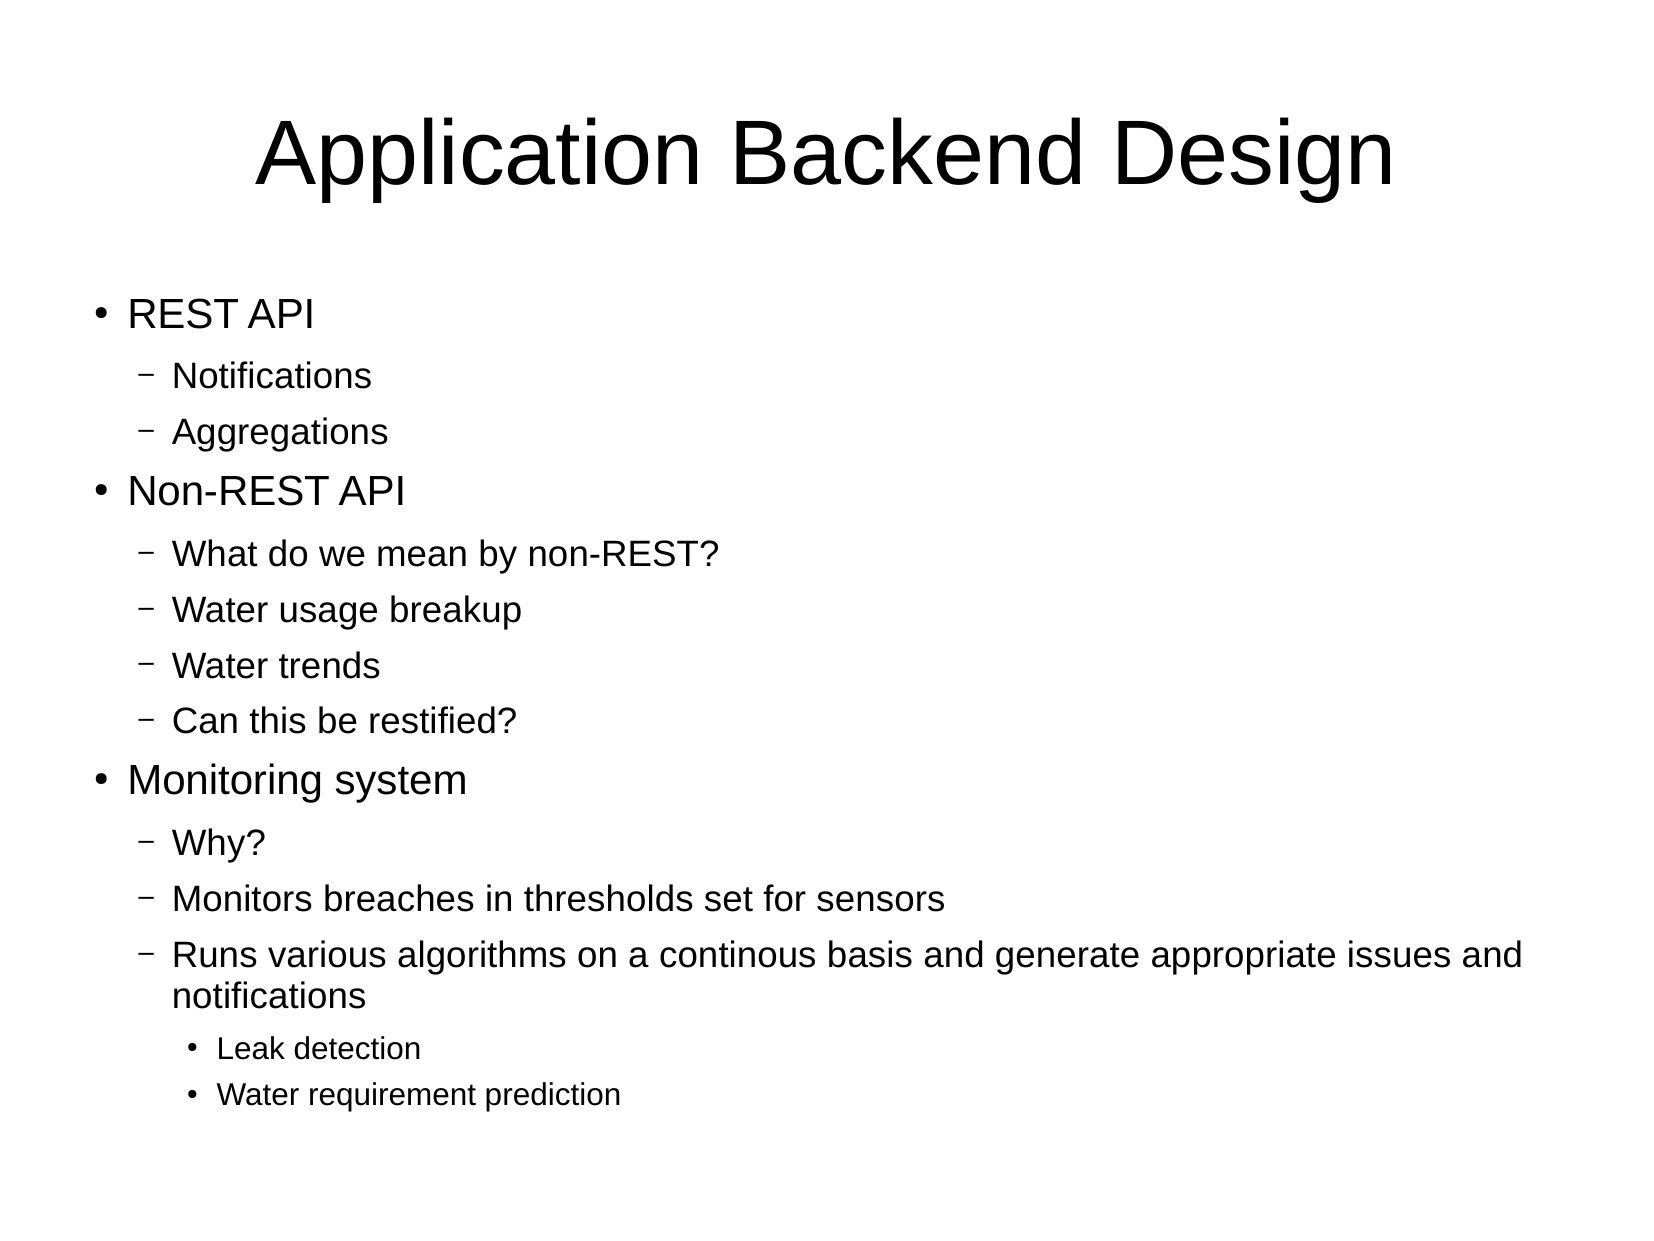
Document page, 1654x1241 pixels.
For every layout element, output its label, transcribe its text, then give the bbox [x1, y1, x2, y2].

title Application Backend Design [82, 49, 1571, 257]
list REST API Notifications Aggregations Non-REST API What do we mean by non-REST? Water usage breakup Water trends Can this be restified? Monitoring system Why? Monitors breaches in thresholds set for sensors Runs various algorithms on a continous basis and generate appropriate issues and notifications Leak detection Water requirement prediction [82, 290, 1571, 1123]
